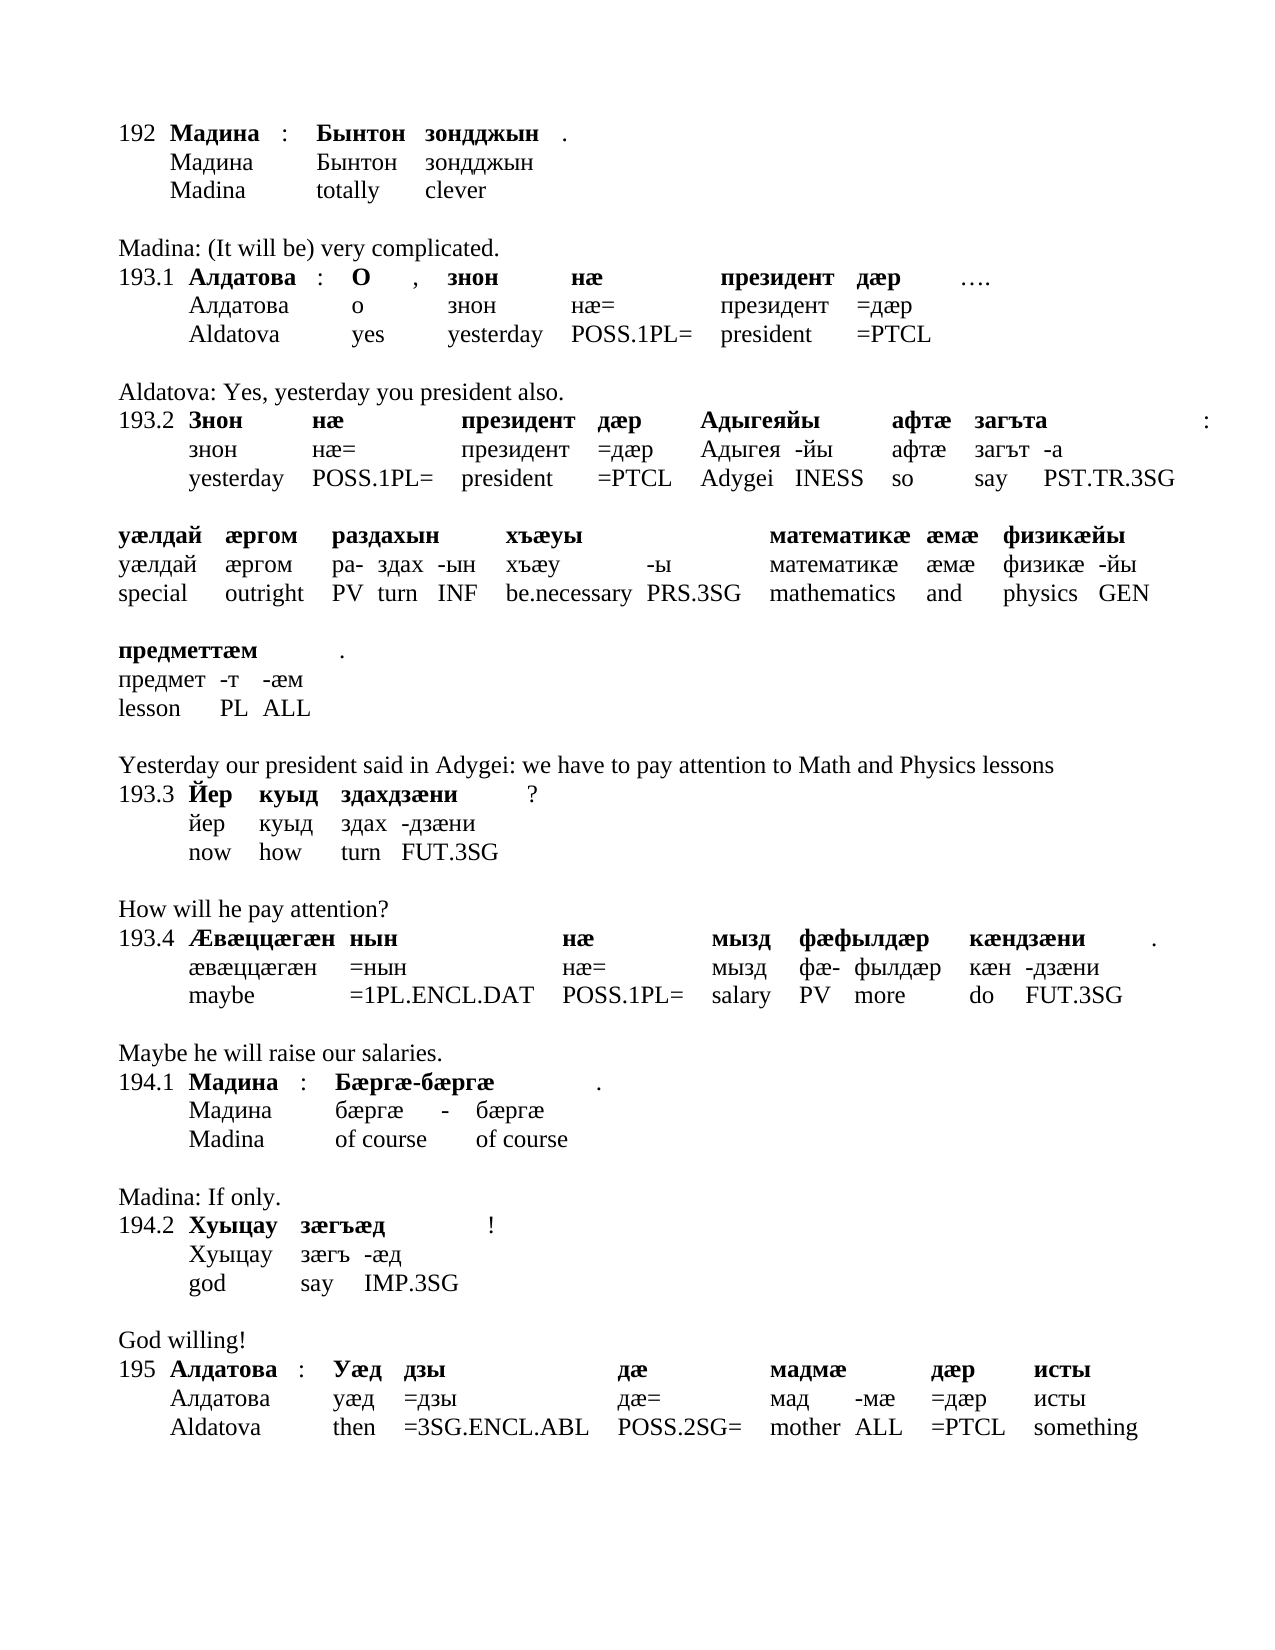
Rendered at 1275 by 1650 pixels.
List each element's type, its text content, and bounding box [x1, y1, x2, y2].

text президент [720, 262, 843, 291]
text How will he pay attention? [118, 894, 1249, 923]
text =1PL.ENCL.DAT [349, 981, 534, 1009]
text исты [1034, 1354, 1152, 1383]
text знон [447, 291, 543, 319]
text -мæ [854, 1383, 903, 1412]
text дæ= [617, 1383, 742, 1412]
text of course [476, 1124, 568, 1153]
text Алдатова [169, 1354, 284, 1383]
text бæргæ [476, 1096, 568, 1124]
text =PTCL [931, 1412, 1006, 1441]
text : [281, 118, 302, 147]
text нæ [571, 262, 707, 291]
text something [1034, 1412, 1138, 1441]
text здах [377, 549, 424, 578]
text о [351, 291, 385, 319]
text исты [1034, 1383, 1138, 1412]
text президент [720, 291, 829, 319]
text раздахын [332, 521, 492, 549]
text Madina: (It will be) very complicated. [118, 233, 1249, 262]
text president [461, 463, 570, 492]
text INF [437, 578, 478, 607]
text дæр [597, 406, 686, 434]
text здах [341, 808, 387, 837]
text знон [188, 434, 284, 463]
text do [969, 981, 1011, 1009]
text so [892, 463, 947, 492]
text зондджын [425, 118, 548, 147]
text salary [712, 981, 771, 1009]
text . [339, 636, 360, 664]
text нæ= [312, 434, 434, 463]
text 194.2 [118, 1211, 174, 1239]
text Madina [169, 176, 253, 204]
text , [412, 262, 433, 291]
text нæ= [571, 291, 693, 319]
text Мадина [188, 1096, 272, 1124]
text =PTCL [597, 463, 673, 492]
text Madina [188, 1124, 272, 1153]
text фылдæр [854, 952, 942, 981]
text уæд [333, 1383, 376, 1412]
text Алдатова [188, 291, 289, 319]
text Бæргæ-бæргæ [335, 1067, 582, 1096]
text Йер [188, 779, 245, 808]
text загът [974, 434, 1029, 463]
text totally [316, 176, 397, 204]
text Бынтон [316, 147, 397, 176]
text special [118, 578, 197, 607]
text then [333, 1412, 376, 1441]
text математикæ [769, 549, 898, 578]
text нæ= [562, 952, 684, 981]
text мад [770, 1383, 841, 1412]
text maybe [188, 981, 317, 1009]
text -йы [794, 434, 864, 463]
text Yesterday our president said in Adygei: we have to pay attention to Math and Physics lessons [118, 751, 1249, 779]
text now [188, 837, 231, 866]
text mother [770, 1412, 841, 1441]
text 193.1 [118, 262, 174, 291]
text æмæ [926, 549, 975, 578]
text уæлдай [118, 549, 197, 578]
text Знон [188, 406, 298, 434]
text предмет [118, 664, 206, 693]
text здахдзæни [341, 779, 513, 808]
text -а [1043, 434, 1175, 463]
text хъæуы [506, 521, 756, 549]
text GEN [1098, 578, 1150, 607]
text 193.3 [118, 779, 174, 808]
text -æд [364, 1239, 459, 1268]
text Мадина [169, 147, 253, 176]
text =дæр [931, 1383, 1006, 1412]
text физикæйы [1003, 521, 1164, 549]
text yesterday [188, 463, 284, 492]
text . [596, 1067, 617, 1096]
text Мадина [188, 1067, 286, 1096]
text God willing! [118, 1326, 1249, 1354]
text Aldatova [188, 319, 289, 348]
text POSS.1PL= [571, 319, 693, 348]
text Бынтон [316, 118, 411, 147]
text ! [487, 1211, 508, 1239]
text Æвæццæгæн [188, 923, 336, 952]
text 194.1 [118, 1067, 174, 1096]
text ра- [332, 549, 364, 578]
text -дзæни [1025, 952, 1123, 981]
text Aldatova [169, 1412, 270, 1441]
text Хуыцау [188, 1239, 273, 1268]
text дæр [856, 262, 946, 291]
text yes [351, 319, 385, 348]
text загъта [974, 406, 1189, 434]
text how [259, 837, 313, 866]
text æргом [225, 521, 318, 549]
text -ы [646, 549, 742, 578]
text æмæ [926, 521, 989, 549]
text йер [188, 808, 231, 837]
text PRS.3SG [646, 578, 742, 607]
text -ын [437, 549, 478, 578]
text INESS [794, 463, 864, 492]
text PV [799, 981, 840, 1009]
text куыд [259, 779, 327, 808]
text 193.4 [118, 923, 174, 952]
text PV [332, 578, 364, 607]
text нæ [562, 923, 698, 952]
text -æм [262, 664, 311, 693]
text Уæд [333, 1354, 390, 1383]
text IMP.3SG [364, 1268, 459, 1297]
text дæр [931, 1354, 1020, 1383]
text turn [341, 837, 387, 866]
text ? [527, 779, 548, 808]
text =дæр [856, 291, 932, 319]
text 193.2 [118, 406, 174, 434]
text FUT.3SG [401, 837, 499, 866]
text æргом [225, 549, 304, 578]
text президент [461, 406, 583, 434]
text =PTCL [856, 319, 932, 348]
text =дæр [597, 434, 673, 463]
text мызд [712, 923, 785, 952]
text мадмæ [770, 1354, 917, 1383]
text мызд [712, 952, 771, 981]
text 195 [118, 1354, 156, 1383]
text president [720, 319, 829, 348]
text PL [219, 693, 249, 722]
text - [441, 1096, 462, 1124]
text Алдатова [169, 1383, 270, 1412]
text Адыгея [700, 434, 781, 463]
text say [974, 463, 1029, 492]
text . [1151, 923, 1172, 952]
text дæ [617, 1354, 756, 1383]
text кæн [969, 952, 1011, 981]
text ALL [262, 693, 311, 722]
text Madina: If only. [118, 1182, 1249, 1211]
text of course [335, 1124, 427, 1153]
text god [188, 1268, 273, 1297]
text : [317, 262, 338, 291]
text -т [219, 664, 249, 693]
text афтæ [892, 406, 961, 434]
text Aldatova: Yes, yesterday you president also. [118, 377, 1249, 406]
text clever [425, 176, 534, 204]
text Adygei [700, 463, 781, 492]
text афтæ [892, 434, 947, 463]
text : [1203, 406, 1224, 434]
text ALL [854, 1412, 903, 1441]
text : [300, 1067, 321, 1096]
text хъæу [506, 549, 633, 578]
text О [351, 262, 399, 291]
text нын [349, 923, 548, 952]
text Адыгеяйы [700, 406, 878, 434]
text зондджын [425, 147, 534, 176]
text more [854, 981, 942, 1009]
text POSS.1PL= [312, 463, 434, 492]
text Алдатова [188, 262, 303, 291]
text Хуыцау [188, 1211, 287, 1239]
text уæлдай [118, 521, 211, 549]
text POSS.2SG= [617, 1412, 742, 1441]
text фæ- [799, 952, 840, 981]
text Maybe he will raise our salaries. [118, 1038, 1249, 1067]
text физикæ [1003, 549, 1084, 578]
text президент [461, 434, 570, 463]
text зæгъ [300, 1239, 350, 1268]
text бæргæ [335, 1096, 427, 1124]
text -дзæни [401, 808, 499, 837]
text . [561, 118, 582, 147]
text дзы [403, 1354, 604, 1383]
text предметтæм [118, 636, 325, 664]
text turn [377, 578, 424, 607]
text фæфылдæр [799, 923, 955, 952]
text : [298, 1354, 319, 1383]
text and [926, 578, 975, 607]
text куыд [259, 808, 313, 837]
text Мадина [169, 118, 267, 147]
text say [300, 1268, 350, 1297]
text be.necessary [506, 578, 633, 607]
text математикæ [769, 521, 912, 549]
text æвæццæгæн [188, 952, 317, 981]
text FUT.3SG [1025, 981, 1123, 1009]
text зæгъæд [300, 1211, 473, 1239]
text physics [1003, 578, 1084, 607]
text lesson [118, 693, 206, 722]
text нæ [312, 406, 447, 434]
text -йы [1098, 549, 1150, 578]
text кæндзæни [969, 923, 1137, 952]
text =дзы [403, 1383, 590, 1412]
text mathematics [769, 578, 898, 607]
text yesterday [447, 319, 543, 348]
text …. [959, 262, 991, 291]
text 192 [118, 118, 156, 147]
text PST.TR.3SG [1043, 463, 1175, 492]
text =нын [349, 952, 534, 981]
text outright [225, 578, 304, 607]
text знон [447, 262, 557, 291]
text =3SG.ENCL.ABL [403, 1412, 590, 1441]
text POSS.1PL= [562, 981, 684, 1009]
